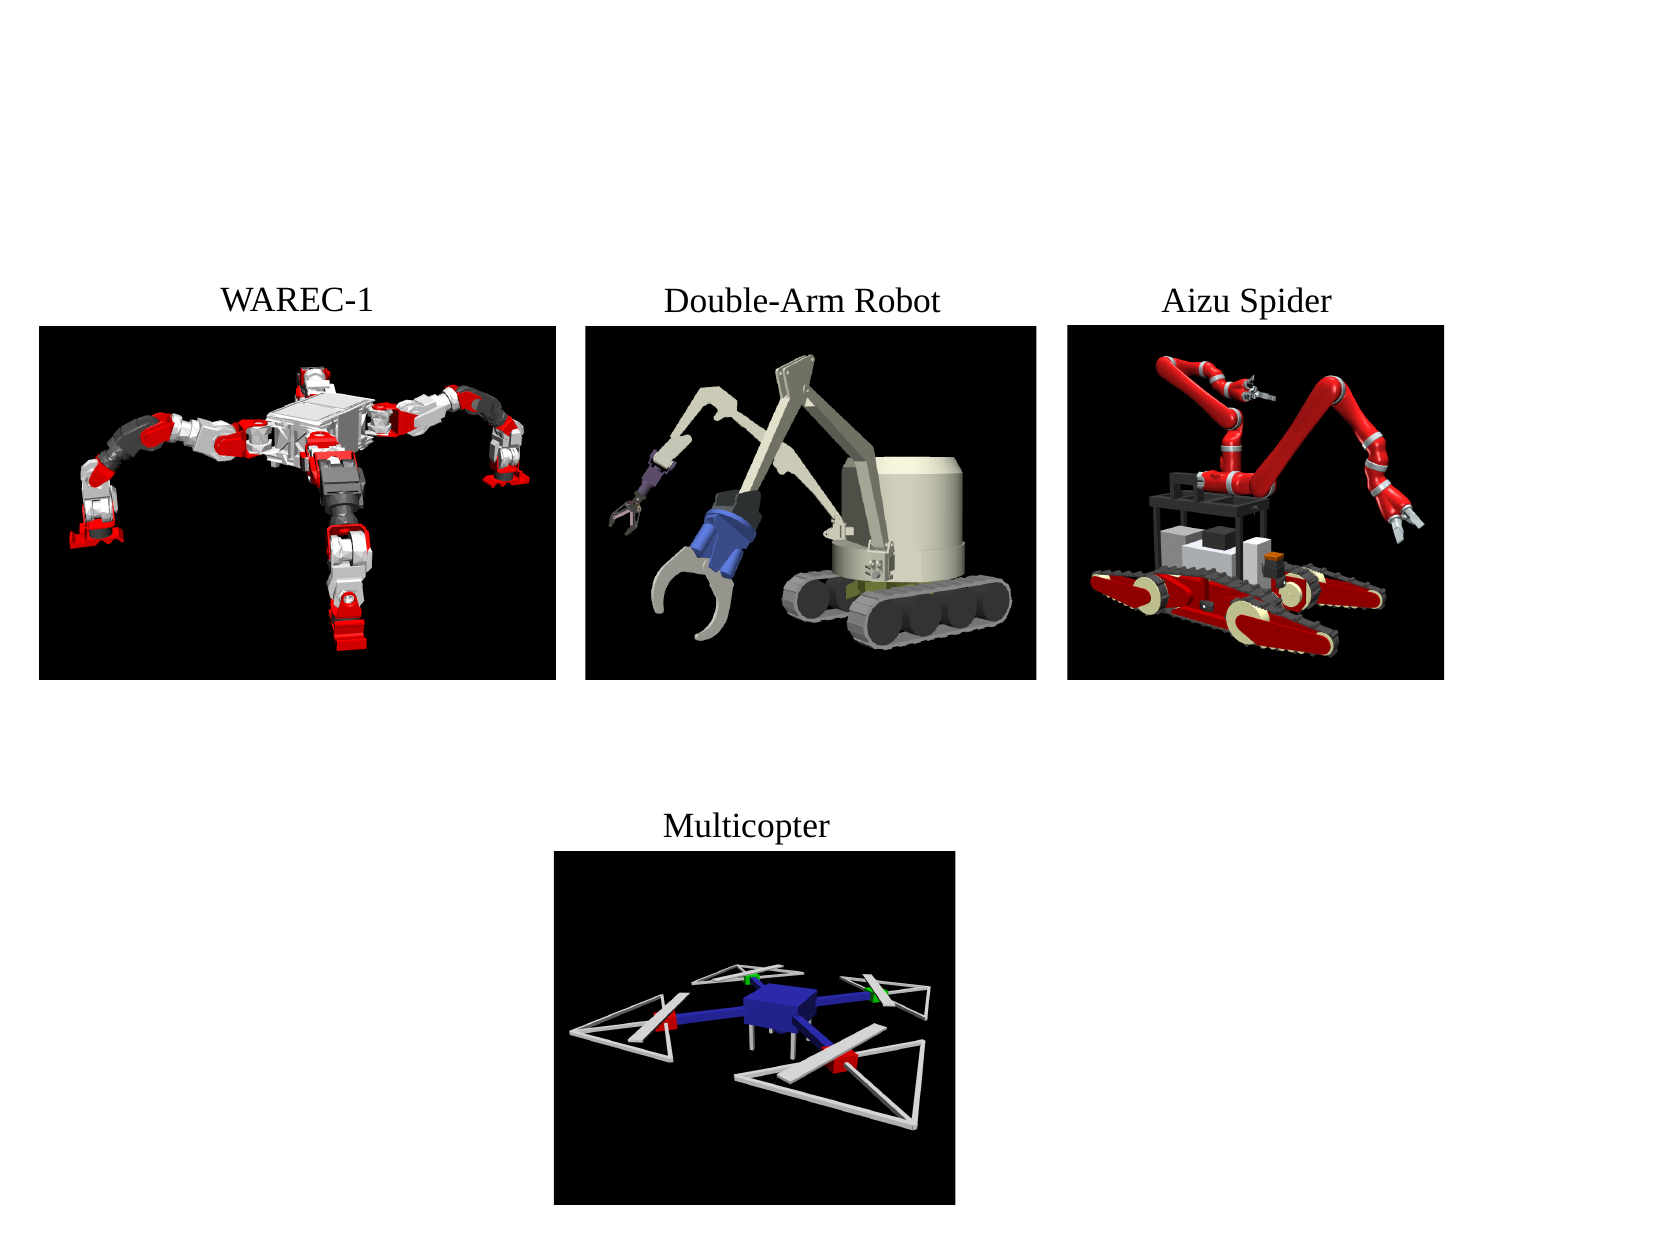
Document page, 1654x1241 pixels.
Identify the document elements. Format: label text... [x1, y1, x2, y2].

text_box Aizu Spider [1146, 273, 1351, 328]
picture [553, 851, 956, 1205]
text_box Multicopter [648, 798, 845, 853]
text_box Double-Arm Robot [649, 273, 956, 328]
picture [585, 326, 1037, 680]
picture [1067, 325, 1445, 680]
picture [39, 326, 556, 680]
text_box WAREC-1 [205, 272, 390, 327]
